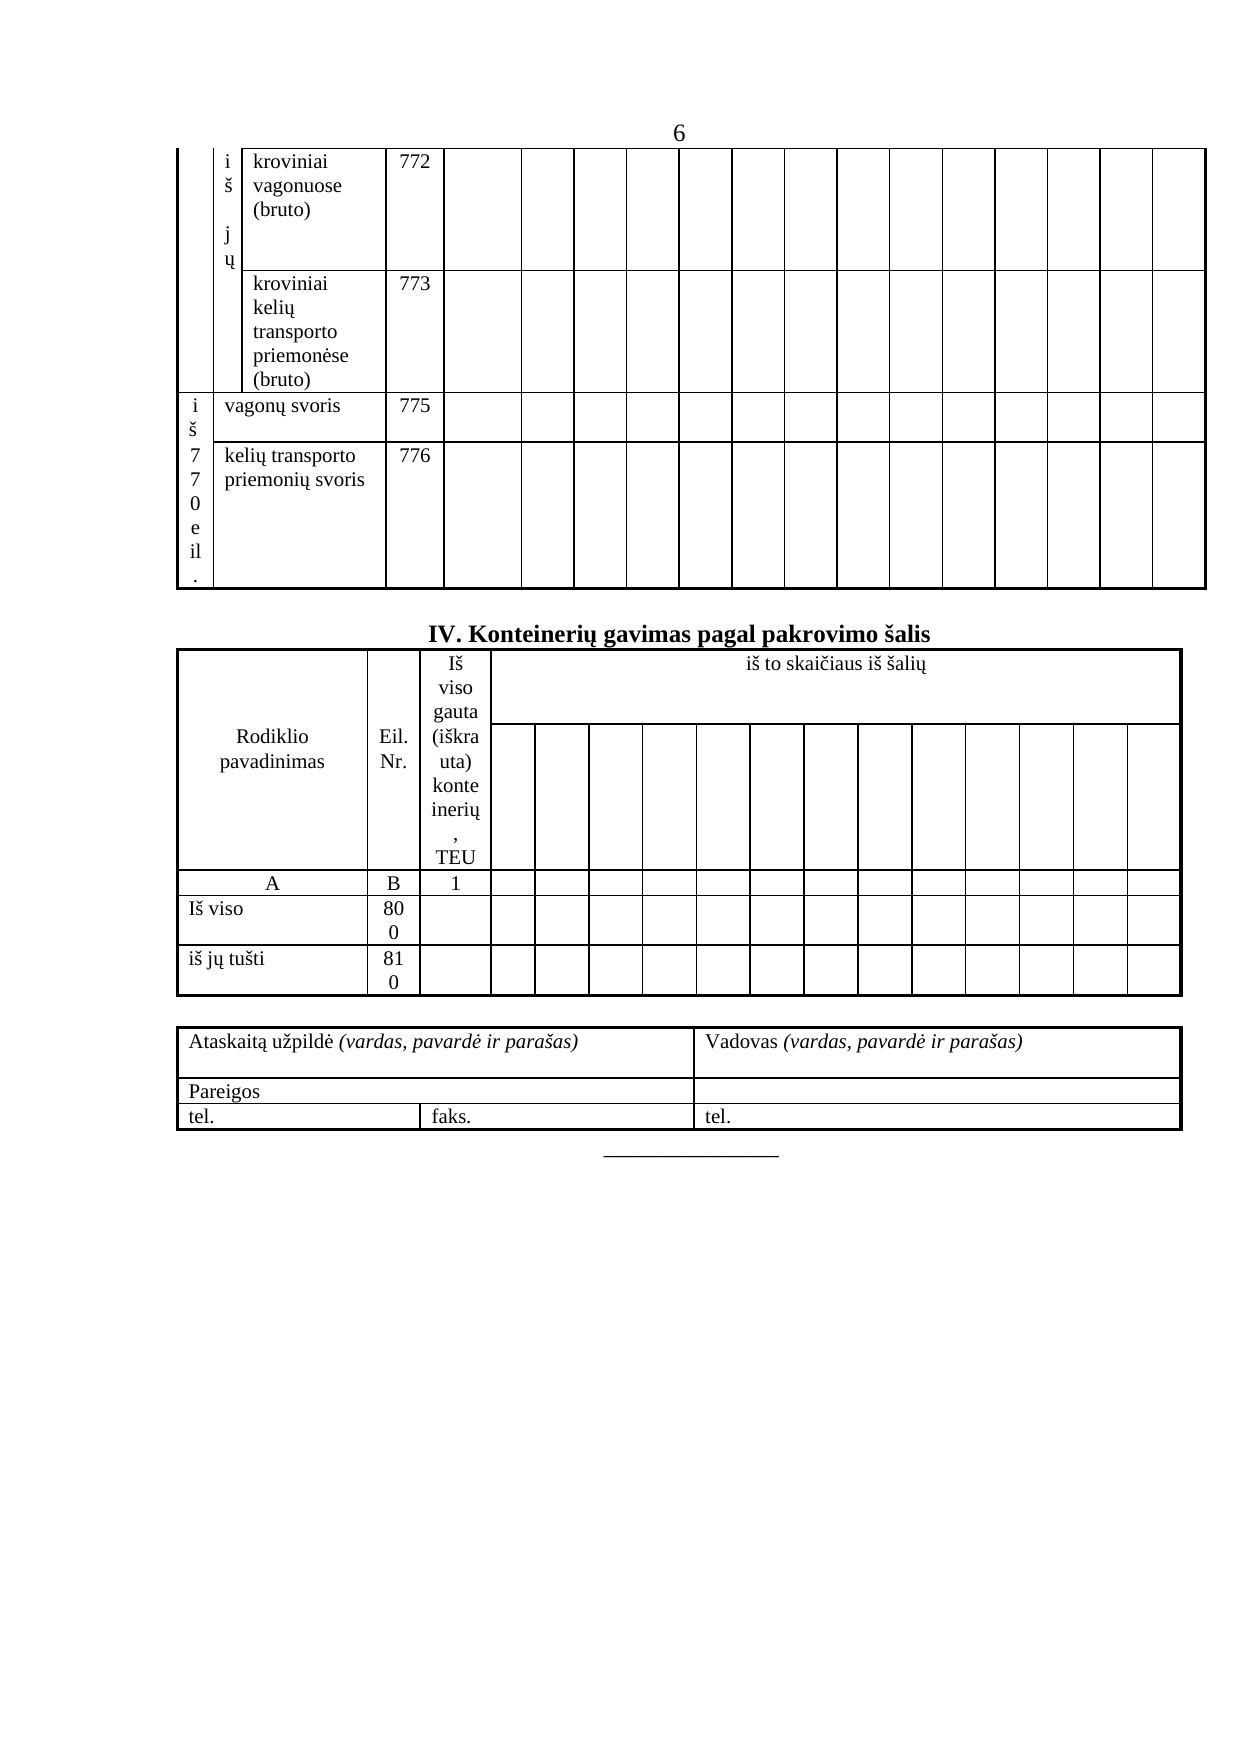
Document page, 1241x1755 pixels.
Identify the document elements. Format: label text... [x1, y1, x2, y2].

table_header [368, 651, 419, 723]
table_cell [1020, 725, 1073, 869]
table_cell [751, 871, 803, 894]
table_cell [943, 149, 994, 269]
table_cell [1153, 393, 1204, 441]
table_cell [680, 149, 731, 269]
table_cell [536, 946, 588, 994]
table_cell [733, 443, 784, 587]
table_cell tel. [179, 1104, 419, 1128]
table_cell [1074, 896, 1127, 944]
table_cell [1048, 443, 1099, 587]
table_cell [838, 393, 889, 441]
table_cell iš jų [214, 148, 241, 269]
table_cell [751, 946, 803, 994]
table_cell [1074, 725, 1127, 869]
table_cell [445, 393, 521, 441]
table_cell [697, 871, 749, 894]
table_header Iš viso gauta [421, 651, 490, 723]
table_cell [575, 271, 626, 391]
table_cell faks. [421, 1104, 693, 1128]
table_cell [590, 725, 642, 869]
table_cell [859, 896, 911, 944]
table_cell [492, 946, 534, 994]
table_cell [996, 393, 1047, 441]
table_cell [421, 896, 490, 944]
table_cell [1101, 393, 1152, 441]
table_cell 775 [387, 393, 443, 441]
table_cell [996, 443, 1047, 587]
table_cell [913, 896, 965, 944]
table_cell [890, 443, 942, 587]
table_cell kroviniai kelių transporto priemonėse (bruto) [243, 271, 385, 391]
table_cell [890, 271, 942, 391]
table_cell 800 [368, 896, 419, 944]
table_cell [890, 149, 942, 269]
table_cell (iškrauta) konteinerių, TEU [421, 723, 490, 869]
table_cell Pareigos [179, 1079, 693, 1103]
table_cell [785, 149, 836, 269]
table_cell [996, 149, 1047, 269]
table_header iš to skaičiaus iš šalių [492, 651, 1179, 723]
table_cell [785, 393, 836, 441]
table_cell [492, 725, 534, 869]
table_cell [680, 393, 731, 441]
table_cell [966, 871, 1019, 894]
table_cell [643, 946, 696, 994]
table_cell [1128, 946, 1179, 994]
table_cell [697, 725, 749, 869]
table_cell 810 [368, 946, 419, 994]
table_cell [445, 149, 521, 269]
table_cell [1153, 271, 1204, 391]
table_cell [1153, 149, 1204, 269]
table_cell [996, 271, 1047, 391]
table_cell [966, 725, 1019, 869]
table_cell [943, 271, 994, 391]
table_header Ataskaitą užpildė (vardas, pavardė ir parašas) [179, 1029, 693, 1077]
table_cell [697, 896, 749, 944]
table_cell [214, 270, 241, 391]
table_cell kroviniai vagonuose (bruto) [243, 149, 385, 269]
table_cell [1128, 725, 1179, 869]
table_cell [913, 871, 965, 894]
table_cell [445, 271, 521, 391]
table_cell Eil. Nr. [368, 723, 419, 869]
table_cell [1101, 271, 1152, 391]
table_cell [838, 443, 889, 587]
table_cell vagonų svoris [214, 393, 385, 441]
text IV. Konteinerių gavimas pagal pakrovimo šalis [177, 619, 1181, 648]
table_cell [1101, 149, 1152, 269]
table_cell [1048, 271, 1099, 391]
table_cell [805, 946, 857, 994]
table_cell [1101, 443, 1152, 587]
table_cell [1048, 149, 1099, 269]
table_cell [575, 393, 626, 441]
table_cell [627, 149, 678, 269]
table_cell [590, 871, 642, 894]
table_cell [590, 946, 642, 994]
table_cell [751, 725, 803, 869]
table_cell [536, 871, 588, 894]
table_cell [805, 725, 857, 869]
table_cell [785, 443, 836, 587]
table_cell [1128, 896, 1179, 944]
table_cell [859, 725, 911, 869]
table_cell [421, 946, 490, 994]
table_cell [913, 946, 965, 994]
table_cell [575, 149, 626, 269]
table_cell iš jų tušti [179, 946, 367, 994]
table_cell [859, 871, 911, 894]
table_cell [966, 896, 1019, 944]
table_cell [697, 946, 749, 994]
table_cell iš [179, 393, 213, 441]
table_cell [590, 896, 642, 944]
table_cell [838, 149, 889, 269]
table_cell [627, 393, 678, 441]
table_cell Rodiklio pavadinimas [179, 723, 367, 869]
table_cell [179, 148, 213, 269]
table_cell [943, 443, 994, 587]
table_cell [890, 393, 942, 441]
table_cell [733, 271, 784, 391]
table_cell [785, 271, 836, 391]
table_cell [179, 270, 213, 391]
table_cell Iš viso [179, 896, 367, 944]
table_cell [1020, 896, 1073, 944]
table_cell [805, 871, 857, 894]
table_cell [1153, 443, 1204, 587]
table_cell [680, 443, 731, 587]
table_cell [1074, 871, 1127, 894]
table_cell [943, 393, 994, 441]
table_cell [536, 896, 588, 944]
table_cell [492, 871, 534, 894]
table_cell tel. [695, 1104, 1179, 1128]
table_cell [643, 896, 696, 944]
table_cell [680, 271, 731, 391]
table_cell [913, 725, 965, 869]
table_cell [522, 271, 573, 391]
table_cell 772 [387, 149, 443, 269]
table_cell [575, 443, 626, 587]
table_cell [1020, 871, 1073, 894]
table_cell [536, 725, 588, 869]
table_cell [1128, 871, 1179, 894]
table_cell 773 [387, 271, 443, 391]
table_cell [805, 896, 857, 944]
table_cell [627, 271, 678, 391]
table_cell [445, 443, 521, 587]
table_cell [695, 1079, 1179, 1103]
table_cell [522, 393, 573, 441]
table_cell [627, 443, 678, 587]
table_header [179, 651, 367, 723]
table_header Vadovas (vardas, pavardė ir parašas) [695, 1029, 1179, 1077]
table_cell [733, 149, 784, 269]
table_cell [1020, 946, 1073, 994]
table_cell [733, 393, 784, 441]
table_cell kelių transporto priemonių svoris [214, 443, 385, 587]
table_cell A [179, 871, 367, 894]
table_cell [1048, 393, 1099, 441]
table_cell [492, 896, 534, 944]
table_cell 770 eil. [179, 441, 213, 587]
table_cell [751, 896, 803, 944]
table_cell [859, 946, 911, 994]
table_cell B [368, 871, 419, 894]
table_cell [838, 271, 889, 391]
table_cell 1 [421, 871, 490, 894]
table_cell [522, 149, 573, 269]
table_cell [1074, 946, 1127, 994]
table_cell [522, 443, 573, 587]
table_cell 776 [387, 443, 443, 587]
table_cell [966, 946, 1019, 994]
text ______________ [201, 1131, 1181, 1160]
table_cell [643, 871, 696, 894]
table_cell [643, 725, 696, 869]
